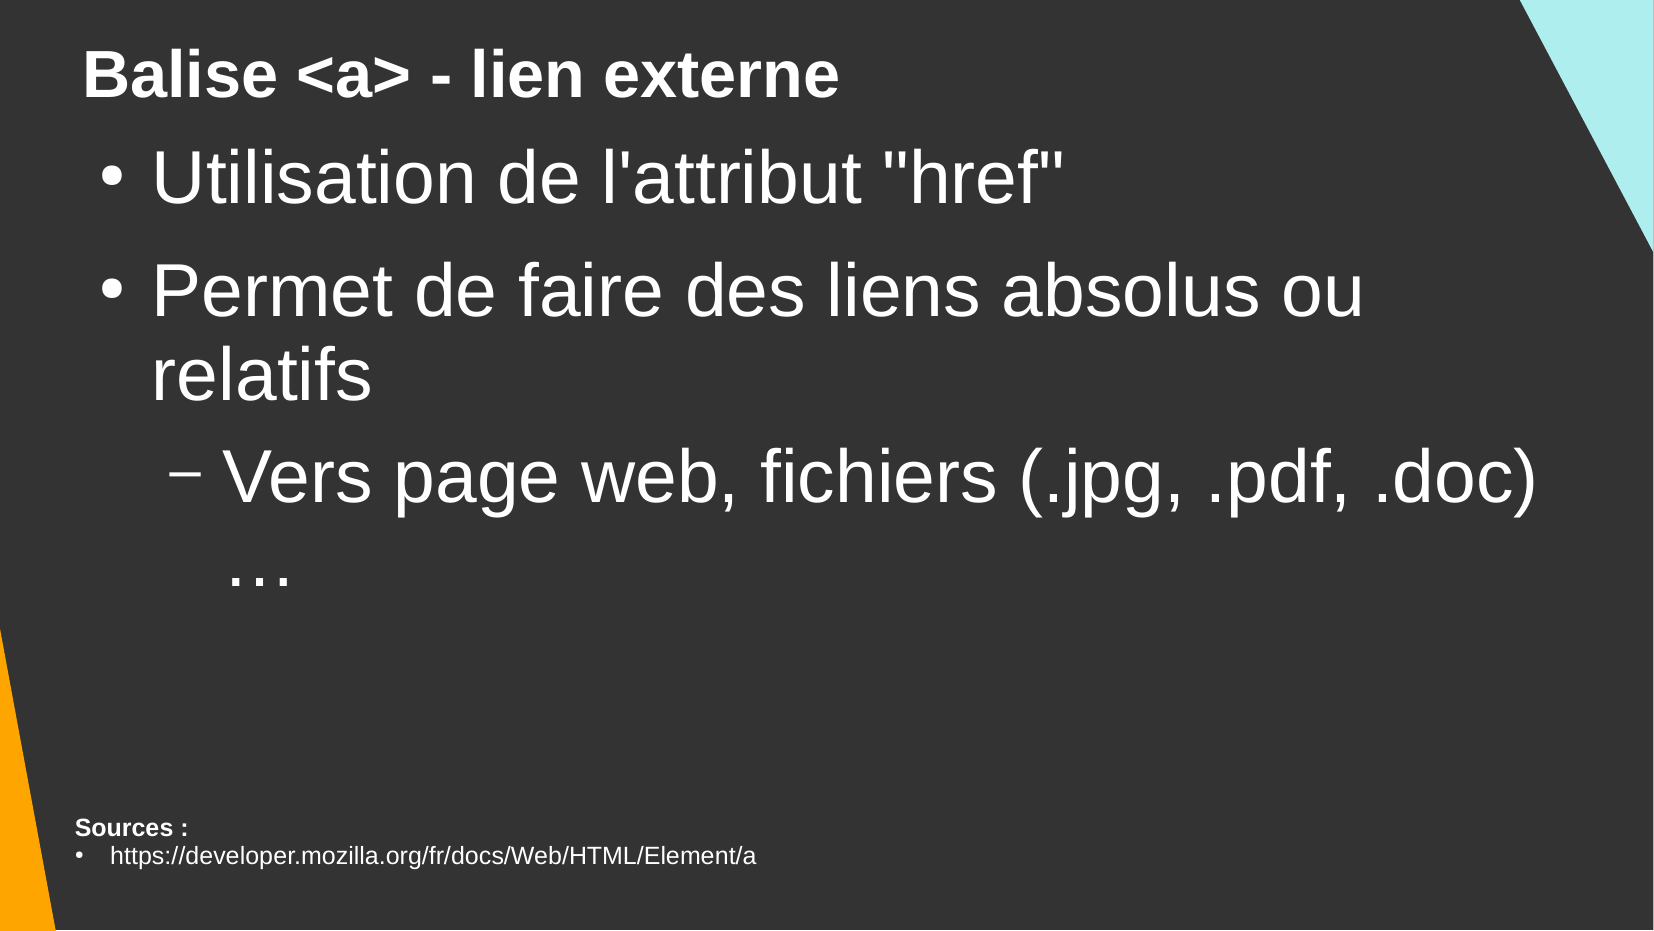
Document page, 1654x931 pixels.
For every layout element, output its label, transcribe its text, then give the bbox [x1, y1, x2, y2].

list Utilisation de l'attribut "href" Permet de faire des liens absolus ou relatifs Vers page web, fichiers (.jpg, .pdf, .doc)… [80, 135, 1605, 745]
text_box Sources : https://developer.mozilla.org/fr/docs/Web/HTML/Element/a [60, 806, 1546, 931]
text_box [1519, 0, 1654, 254]
text_box [0, 628, 56, 931]
title Balise <a> - lien externe [82, 37, 1571, 114]
